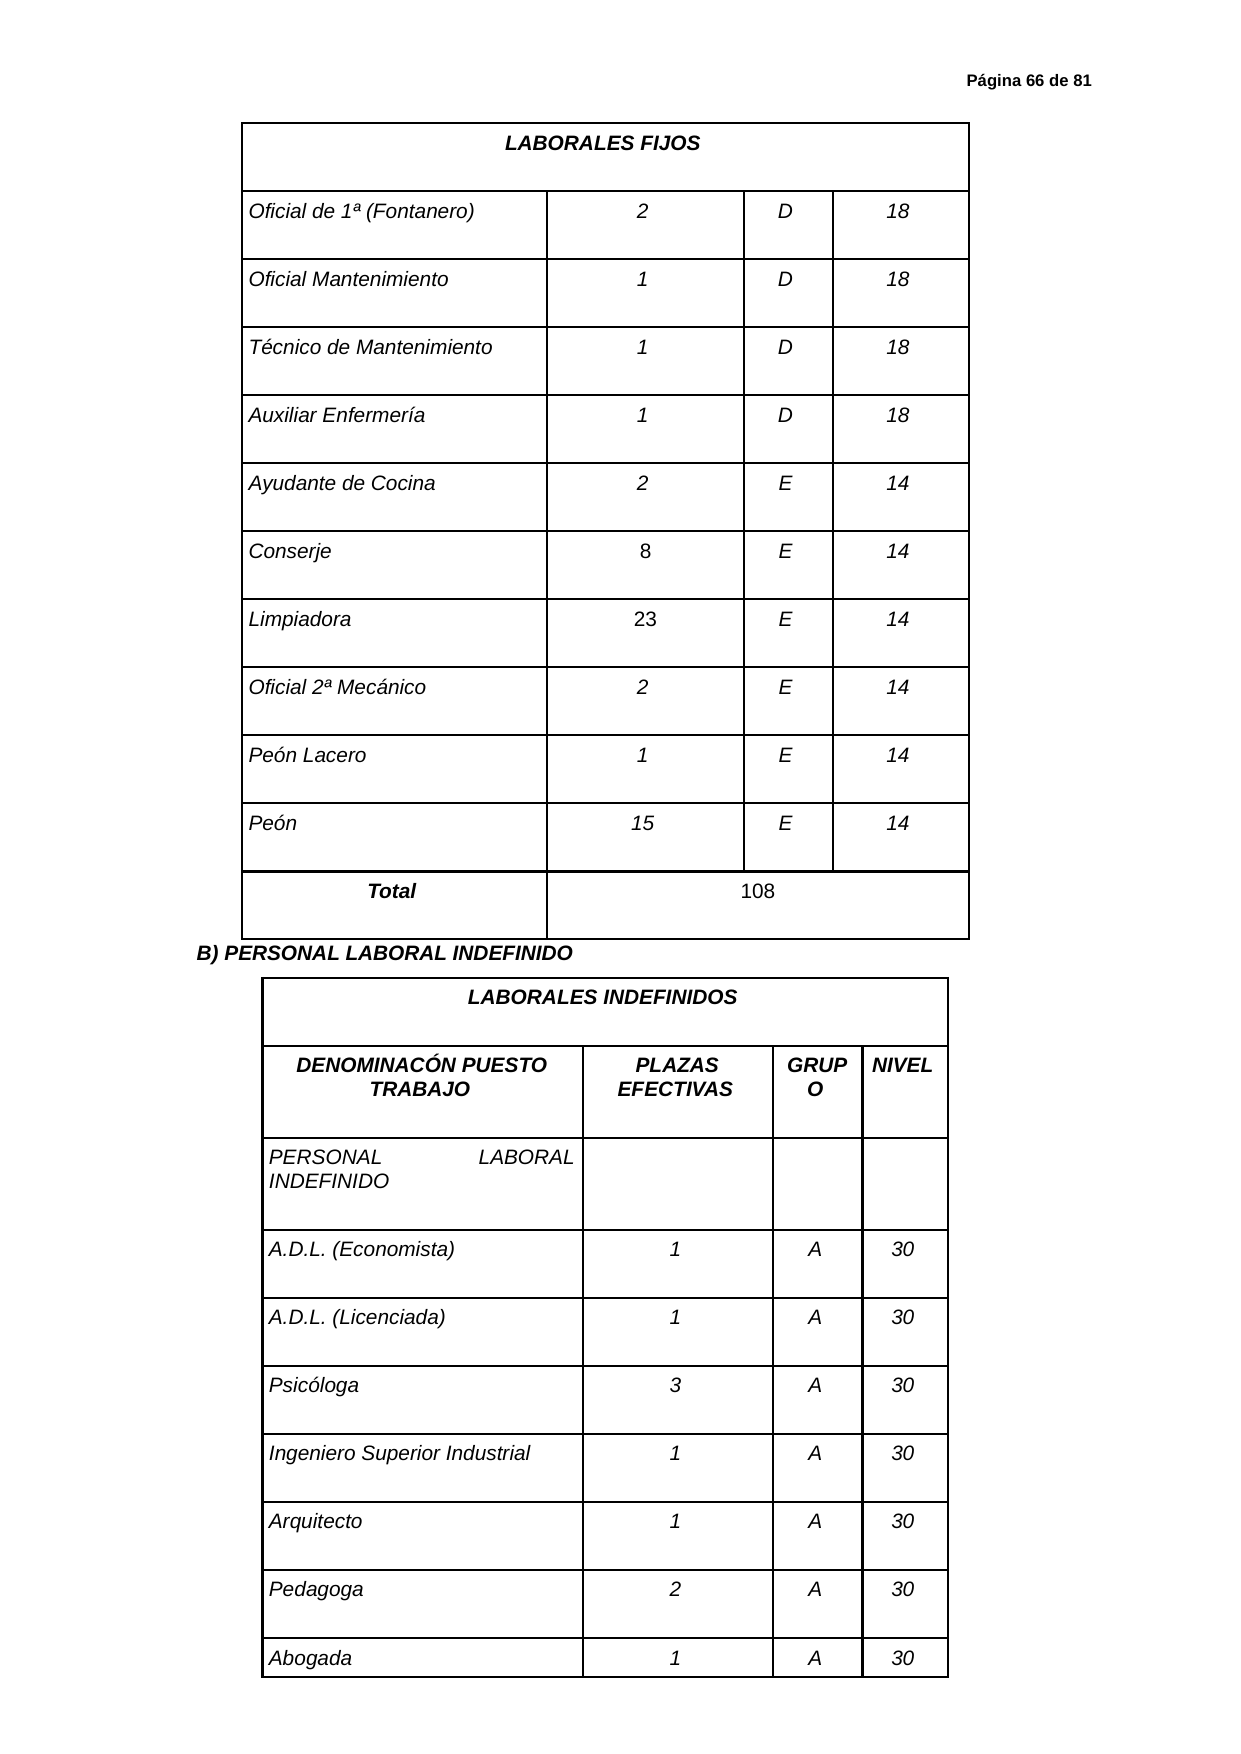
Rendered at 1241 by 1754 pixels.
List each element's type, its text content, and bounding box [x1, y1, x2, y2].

table_cell 30 [864, 1299, 947, 1365]
table_cell 30 [864, 1435, 947, 1501]
table_cell 1 [584, 1503, 772, 1569]
table_cell 14 [834, 600, 968, 666]
table_cell A [774, 1231, 861, 1297]
table_cell Oficial Mantenimiento [243, 260, 546, 326]
table_cell 14 [834, 532, 968, 598]
table_cell D [745, 328, 832, 394]
table_cell A [774, 1299, 861, 1365]
table_cell Psicóloga [264, 1367, 582, 1433]
table_cell 30 [864, 1367, 947, 1433]
table_cell [864, 1139, 947, 1229]
table_cell PERSONAL LABORAL INDEFINIDO [264, 1139, 582, 1229]
table_cell Arquitecto [264, 1503, 582, 1569]
table_cell 18 [834, 192, 968, 258]
table_cell [584, 1139, 772, 1229]
table_cell 14 [834, 804, 968, 870]
table_cell Pedagoga [264, 1571, 582, 1637]
table_cell 14 [834, 736, 968, 802]
table_cell E [745, 736, 832, 802]
table_cell 1 [584, 1231, 772, 1297]
table_cell 30 [864, 1571, 947, 1637]
table_cell Abogada [264, 1639, 582, 1676]
table_cell 2 [548, 668, 743, 734]
table_cell 15 [548, 804, 743, 870]
table_cell 2 [584, 1571, 772, 1637]
table_cell D [745, 260, 832, 326]
table_cell Total [243, 873, 546, 938]
table_cell E [745, 668, 832, 734]
text B) PERSONAL LABORAL INDEFINIDO [118, 940, 1092, 964]
table_cell Oficial de 1ª (Fontanero) [243, 192, 546, 258]
table_cell E [745, 600, 832, 666]
table_cell 2 [548, 192, 743, 258]
table_cell A.D.L. (Economista) [264, 1231, 582, 1297]
table_cell 2 [548, 464, 743, 530]
table_cell Ingeniero Superior Industrial [264, 1435, 582, 1501]
table_cell 1 [584, 1639, 772, 1676]
table_cell Oficial 2ª Mecánico [243, 668, 546, 734]
table_cell Limpiadora [243, 600, 546, 666]
table_cell 30 [864, 1503, 947, 1569]
table_cell 1 [548, 328, 743, 394]
table_cell 18 [834, 328, 968, 394]
table_cell A [774, 1639, 861, 1676]
table_cell 23 [548, 600, 743, 666]
table_cell 30 [864, 1231, 947, 1297]
table_cell 1 [548, 396, 743, 462]
table_cell E [745, 532, 832, 598]
table_cell GRUPO [774, 1047, 861, 1137]
table_cell Ayudante de Cocina [243, 464, 546, 530]
table_cell 14 [834, 668, 968, 734]
table_cell A [774, 1435, 861, 1501]
table_cell 18 [834, 260, 968, 326]
table_cell A [774, 1571, 861, 1637]
table_cell 3 [584, 1367, 772, 1433]
table_cell 1 [548, 260, 743, 326]
table_cell Peón Lacero [243, 736, 546, 802]
table_cell D [745, 192, 832, 258]
table_cell A [774, 1503, 861, 1569]
table_cell A [774, 1367, 861, 1433]
table_cell Auxiliar Enfermería [243, 396, 546, 462]
table_cell NIVEL [864, 1047, 947, 1137]
table_cell Peón [243, 804, 546, 870]
table_cell 1 [584, 1299, 772, 1365]
table_cell 1 [548, 736, 743, 802]
table_cell 14 [834, 464, 968, 530]
table_cell 30 [864, 1639, 947, 1676]
table_cell D [745, 396, 832, 462]
table_cell [774, 1139, 861, 1229]
table_cell DENOMINACÓN PUESTO TRABAJO [264, 1047, 582, 1137]
table_cell E [745, 464, 832, 530]
table_cell A.D.L. (Licenciada) [264, 1299, 582, 1365]
table_header LABORALES INDEFINIDOS [264, 979, 947, 1045]
table_cell PLAZAS EFECTIVAS [584, 1047, 772, 1137]
table_cell E [745, 804, 832, 870]
table_cell 18 [834, 396, 968, 462]
table_cell 8 [548, 532, 743, 598]
table_cell 108 [548, 873, 968, 938]
table_cell Técnico de Mantenimiento [243, 328, 546, 394]
table_cell Conserje [243, 532, 546, 598]
table_cell 1 [584, 1435, 772, 1501]
table_header LABORALES FIJOS [243, 124, 968, 190]
